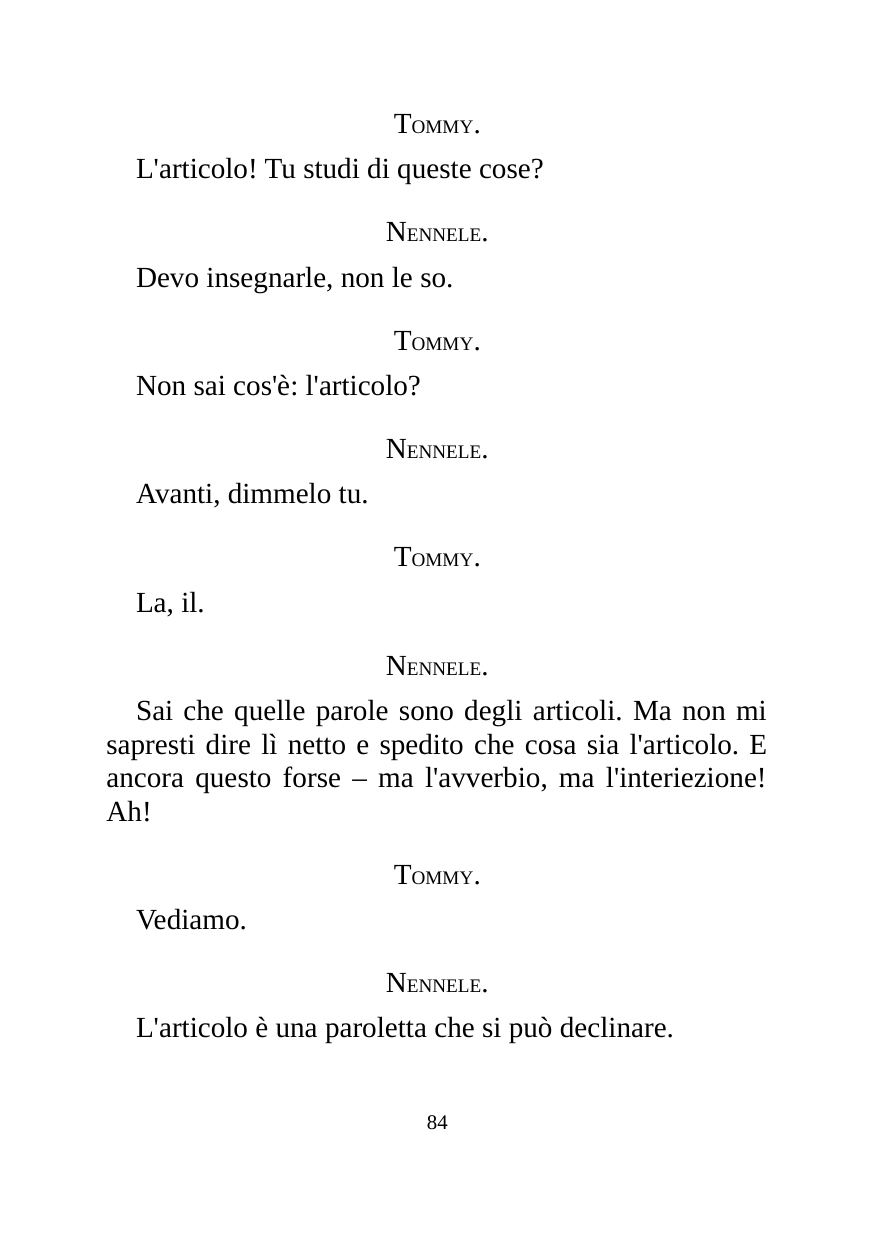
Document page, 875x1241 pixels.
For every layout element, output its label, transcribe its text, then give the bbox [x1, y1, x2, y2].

text Sai che quelle parole sono degli articoli. Ma non mi sapresti dire lì netto e spedito che cosa sia l'articolo. E ancora questo forse – ma l'avverbio, ma l'interiezione! Ah! [106, 693, 768, 827]
text Nennele. [106, 648, 768, 681]
text Devo insegnarle, non le so. [106, 260, 768, 293]
text L'articolo! Tu studi di queste cose? [106, 152, 768, 185]
text Nennele. [106, 431, 768, 465]
text Vediamo. [106, 902, 768, 936]
text Nennele. [106, 965, 768, 999]
text Tommy. [106, 106, 768, 140]
text Tommy. [106, 323, 768, 356]
text Nennele. [106, 214, 768, 248]
text Tommy. [106, 539, 768, 573]
text La, il. [106, 585, 768, 618]
text Non sai cos'è: l'articolo? [106, 368, 768, 402]
text L'articolo è una paroletta che si può declinare. [106, 1011, 768, 1044]
text Tommy. [106, 857, 768, 890]
text Avanti, dimmelo tu. [106, 477, 768, 510]
